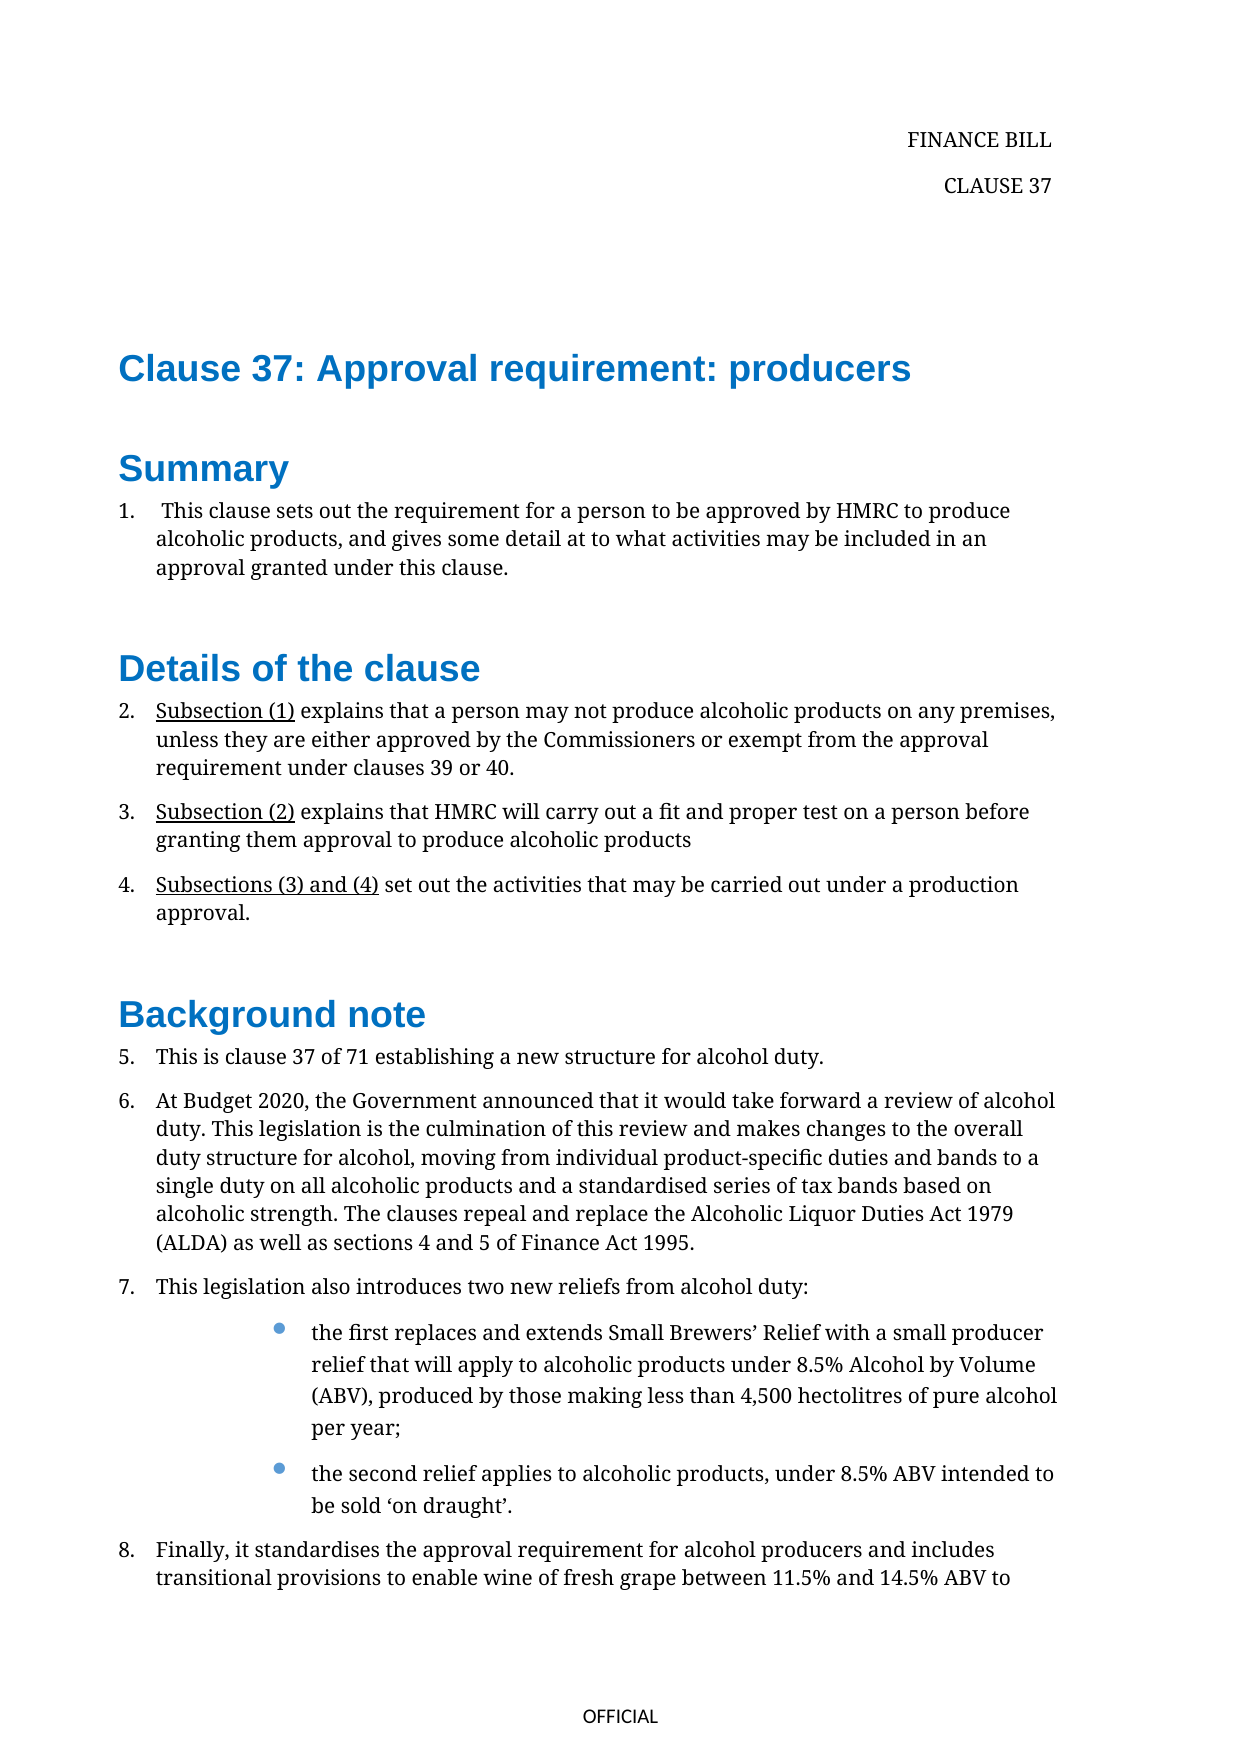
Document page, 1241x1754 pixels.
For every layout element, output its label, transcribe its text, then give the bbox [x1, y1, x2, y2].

list This legislation also introduces two new reliefs from alcohol duty: [118, 1272, 1063, 1301]
list This clause sets out the requirement for a person to be approved by HMRC to produce alcoholic products, and gives some detail at to what activities may be included in an approval granted under this clause. [118, 496, 1063, 581]
list This is clause 37 of 71 establishing a new structure for alcohol duty. [118, 1042, 1063, 1070]
list Finally, it standardises the approval requirement for alcohol producers and includes transitional provisions to enable wine of fresh grape between 11.5% and 14.5% ABV to [118, 1535, 1063, 1592]
list At Budget 2020, the Government announced that it would take forward a review of alcohol duty. This legislation is the culmination of this review and makes changes to the overall duty structure for alcohol, moving from individual product-specific duties and bands to a single duty on all alcoholic products and a standardised series of tax bands based on alcoholic strength. The clauses repeal and replace the Alcoholic Liquor Duties Act 1979 (ALDA) as well as sections 4 and 5 of Finance Act 1995. [118, 1086, 1063, 1256]
list Subsections (3) and (4) set out the activities that may be carried out under a production approval. [118, 870, 1063, 927]
subtitle Summary [118, 446, 1063, 489]
subtitle Clause 37: Approval requirement: producers [118, 347, 1063, 390]
list the first replaces and extends Small Brewers’ Relief with a small producer relief that will apply to alcoholic products under 8.5% Alcohol by Volume (ABV), produced by those making less than 4,500 hectolitres of pure alcohol per year; [274, 1316, 1063, 1441]
subtitle Details of the clause [118, 647, 1063, 690]
list Subsection (1) explains that a person may not produce alcoholic products on any premises, unless they are either approved by the Commissioners or exempt from the approval requirement under clauses 39 or 40. [118, 696, 1063, 782]
subtitle Background note [118, 992, 1063, 1035]
list the second relief applies to alcoholic products, under 8.5% ABV intended to be sold ‘on draught’. [274, 1457, 1063, 1519]
list Subsection (2) explains that HMRC will carry out a fit and proper test on a person before granting them approval to produce alcoholic products [118, 797, 1063, 854]
